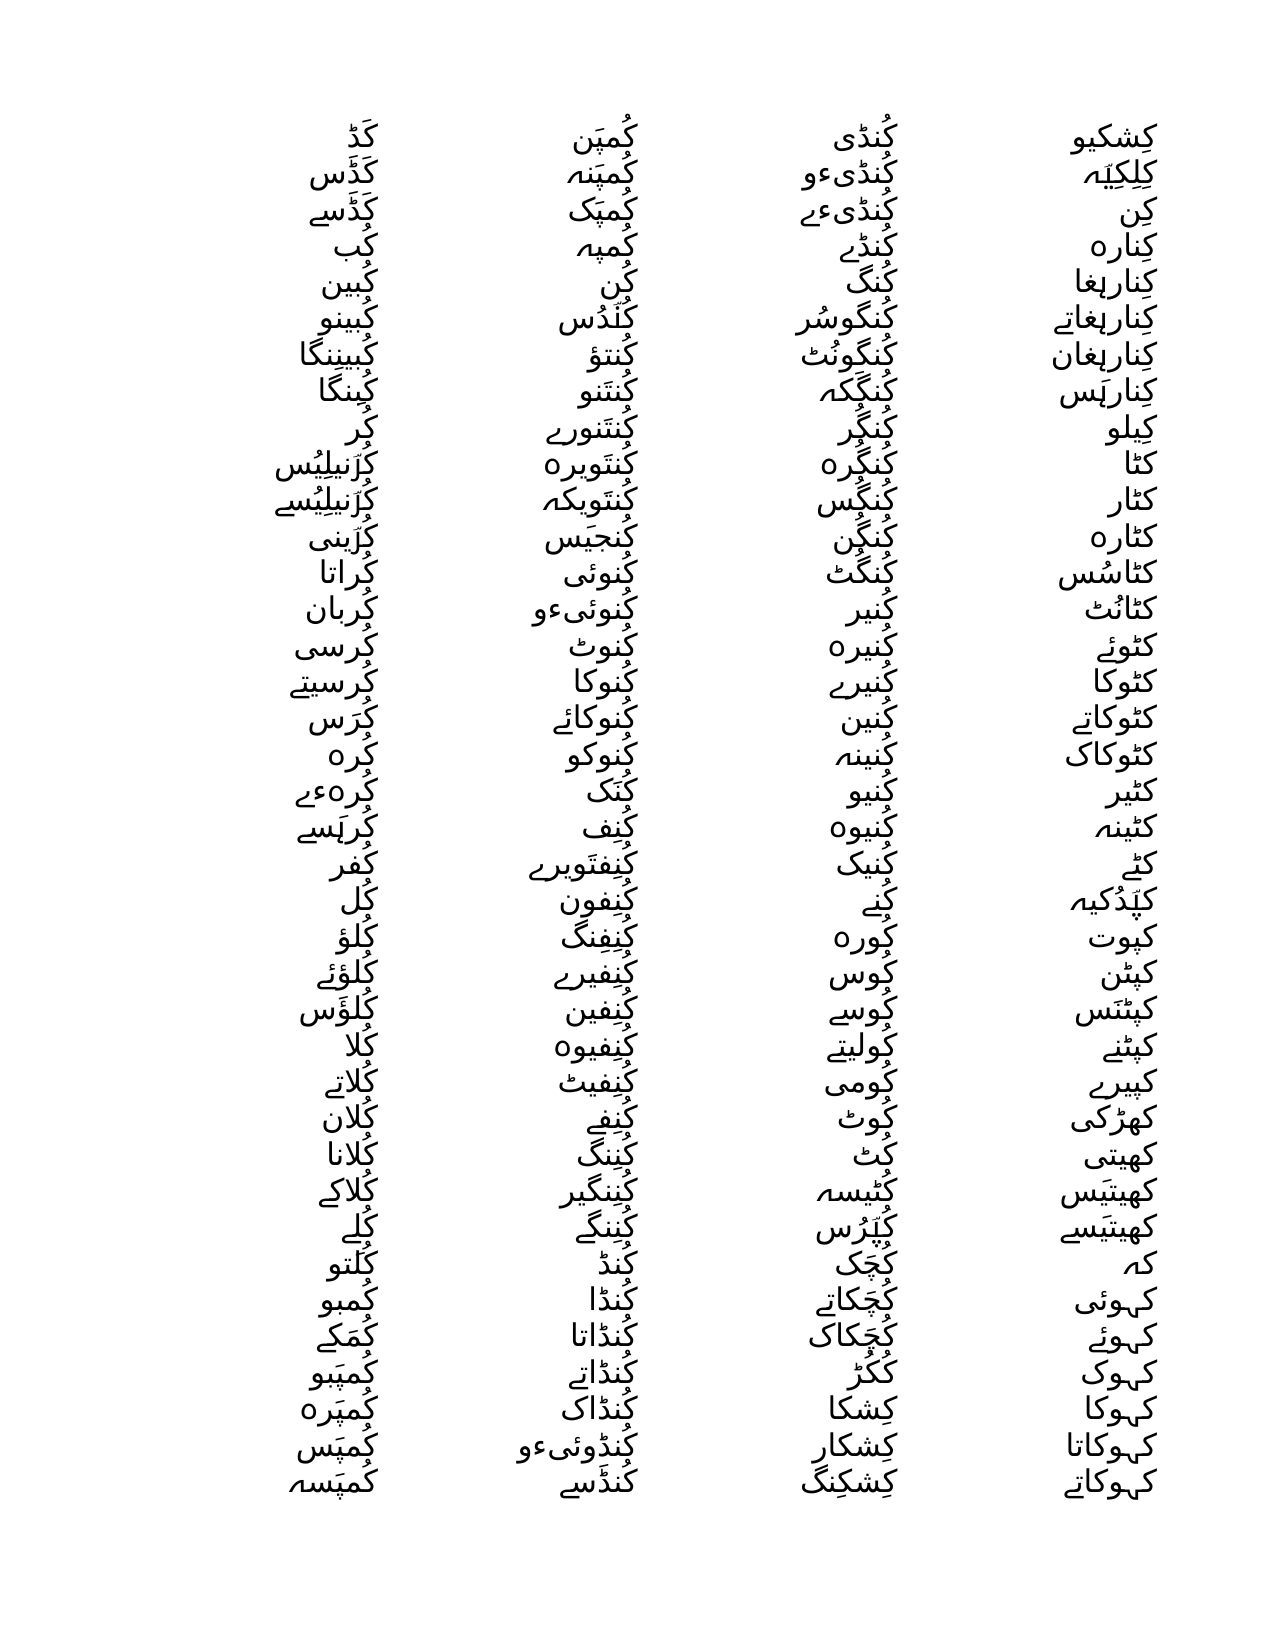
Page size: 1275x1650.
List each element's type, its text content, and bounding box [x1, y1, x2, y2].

text کُنِفے [378, 1100, 637, 1136]
text کٹوکاتے [897, 700, 1157, 736]
text کٹینہ [897, 809, 1157, 845]
text کھڑکی [897, 1100, 1157, 1136]
text کَڈَس [118, 154, 378, 191]
text کھیتی​َس [897, 1172, 1157, 1209]
text کُنڈاتے [378, 1354, 637, 1391]
text کُنتَویکہ [378, 482, 637, 518]
text کُربان [118, 591, 378, 627]
text کہوئے [897, 1318, 1157, 1354]
text کٹیر [897, 772, 1157, 809]
text کُرؔنیلِیُسے [118, 482, 378, 518]
text کُنؔدُس [378, 300, 637, 336]
text کُنوکائے [378, 700, 637, 736]
text کُن [378, 263, 637, 300]
text کٹوئے [897, 627, 1157, 663]
text کُنِف [378, 809, 637, 845]
text کٹانُٹ [897, 591, 1157, 627]
text کُنگوسُر [637, 300, 897, 336]
text کُنگُر [637, 409, 897, 445]
text کُنینہ [637, 736, 897, 772]
text کُمپَنہ [378, 154, 637, 191]
text کُنڈَسے [378, 1463, 637, 1499]
text کُنگ [637, 263, 897, 300]
text کُمپَرہ [118, 1391, 378, 1427]
text کُنگَکہ [637, 373, 897, 409]
text کُنجی​َس [378, 518, 637, 554]
text کِنارہ​غا [897, 263, 1157, 300]
text کِشکار [637, 1427, 897, 1463]
text کٹاسُس [897, 554, 1157, 591]
text کُرؔنیلِیُس [118, 445, 378, 482]
text کِیلو [897, 409, 1157, 445]
text کہوکا [897, 1391, 1157, 1427]
text کُمپَن [378, 118, 637, 154]
text کپوت [897, 918, 1157, 954]
text کُنِفین [378, 991, 637, 1027]
text کُنیرہ [637, 627, 897, 663]
text کُنیو [637, 772, 897, 809]
text کِشکیو [897, 118, 1157, 154]
text کُنِفِنگ [378, 918, 637, 954]
text کُنگُرہ [637, 445, 897, 482]
text کُنڈ [378, 1245, 637, 1281]
text کُٹیسہ [637, 1172, 897, 1209]
text کِنارہ​غان [897, 336, 1157, 373]
text کُنتَویرہ [378, 445, 637, 482]
text کُمپَبو [118, 1354, 378, 1391]
text کھیتی​َسے [897, 1209, 1157, 1245]
text کُرہ​َسے [118, 809, 378, 845]
text کُوس [637, 954, 897, 991]
text کُرہ​ءے [118, 772, 378, 809]
text کُنوکا [378, 663, 637, 700]
text کُنِفیٹ [378, 1063, 637, 1100]
text کُمَکے [118, 1318, 378, 1354]
text کِلِکِیؔہ [897, 154, 1157, 191]
text کُمپَس [118, 1427, 378, 1463]
text کُنڈی [637, 118, 897, 154]
text کِشکا [637, 1391, 897, 1427]
text کُنڈوئی​ءو [378, 1427, 637, 1463]
text کٹے [897, 845, 1157, 882]
text کُنڈے [637, 227, 897, 263]
text کُنِنگیر [378, 1172, 637, 1209]
text کٹا [897, 445, 1157, 482]
text کُرؔینی [118, 518, 378, 554]
text کُپؔرُس [637, 1209, 897, 1245]
text کُبین [118, 263, 378, 300]
text کِن [897, 191, 1157, 227]
text کٹوکا [897, 663, 1157, 700]
text کُنِفتَویرے [378, 845, 637, 882]
text کٹوکاک [897, 736, 1157, 772]
text کُنوئی​ءو [378, 591, 637, 627]
text کُرَس [118, 700, 378, 736]
text کُلاکے [118, 1172, 378, 1209]
text کُنڈاک [378, 1391, 637, 1427]
text کُولی​تے [637, 1027, 897, 1063]
text کُومی [637, 1063, 897, 1100]
text کُنوئی [378, 554, 637, 591]
text کُنگونُٹ [637, 336, 897, 373]
text کُلؤ [118, 918, 378, 954]
text کہوئی [897, 1281, 1157, 1318]
text کُوسے [637, 991, 897, 1027]
text کُنِفون [378, 882, 637, 918]
text کُنے [637, 882, 897, 918]
text کُلؤئے [118, 954, 378, 991]
text کُچَک [637, 1245, 897, 1281]
text کُنوٹ [378, 627, 637, 663]
text کُنِنگے [378, 1209, 637, 1245]
text کُمپَسہ [118, 1463, 378, 1499]
text کُنیرے [637, 663, 897, 700]
text کُنوکو [378, 736, 637, 772]
text کُلاتے [118, 1063, 378, 1100]
text کپؔدُکیہ [897, 882, 1157, 918]
text کُرسی​تے [118, 663, 378, 700]
text کہوک [897, 1354, 1157, 1391]
text کُفر [118, 845, 378, 882]
text کُلا [118, 1027, 378, 1063]
text کُنَک [378, 772, 637, 809]
text کُوٹ [637, 1100, 897, 1136]
text کُنِفیرے [378, 954, 637, 991]
text کَڈ [118, 118, 378, 154]
text کُنین [637, 700, 897, 736]
text کُمپہ [378, 227, 637, 263]
text کُنڈی​ءے [637, 191, 897, 227]
text کُنیک [637, 845, 897, 882]
text کُکُڑ [637, 1354, 897, 1391]
text کھیتی [897, 1136, 1157, 1172]
text کہوکاتا [897, 1427, 1157, 1463]
text کُورہ [637, 918, 897, 954]
text کٹارہ [897, 518, 1157, 554]
text کُنتَنو [378, 373, 637, 409]
text کُنگُس [637, 482, 897, 518]
text کہ [897, 1245, 1157, 1281]
text کُنیر [637, 591, 897, 627]
text کِنارہ​غاتے [897, 300, 1157, 336]
text کُرسی [118, 627, 378, 663]
text کَڈَسے [118, 191, 378, 227]
text کپٹنَس [897, 991, 1157, 1027]
text کُرہ [118, 736, 378, 772]
text کُنگُٹ [637, 554, 897, 591]
text کِنارہ [897, 227, 1157, 263]
text کُنگُن [637, 518, 897, 554]
text کُچَکاتے [637, 1281, 897, 1318]
text کُر [118, 409, 378, 445]
text کُنتَنورے [378, 409, 637, 445]
text کُب [118, 227, 378, 263]
text کُل [118, 882, 378, 918]
text کِشکِنگ [637, 1463, 897, 1499]
text کُنتؤ [378, 336, 637, 373]
text کپٹنے [897, 1027, 1157, 1063]
text کٹار [897, 482, 1157, 518]
text کُبینِنگا [118, 336, 378, 373]
text کُمبو [118, 1281, 378, 1318]
text کُنڈی​ءو [637, 154, 897, 191]
text کپیرے [897, 1063, 1157, 1100]
text کہوکاتے [897, 1463, 1157, 1499]
text کُلان [118, 1100, 378, 1136]
text کُل​َتو [118, 1245, 378, 1281]
text کُمپَک [378, 191, 637, 227]
text کُچَکاک [637, 1318, 897, 1354]
text کُنِفیوہ [378, 1027, 637, 1063]
text کُلے [118, 1209, 378, 1245]
text کِنارہ​َس [897, 373, 1157, 409]
text کُب​ِنگا [118, 373, 378, 409]
text کُنِنگ [378, 1136, 637, 1172]
text کُٹ [637, 1136, 897, 1172]
text کُراتا [118, 554, 378, 591]
text کُلؤَس [118, 991, 378, 1027]
text کُلانا [118, 1136, 378, 1172]
text کُنڈاتا [378, 1318, 637, 1354]
text کُنڈا [378, 1281, 637, 1318]
text کپٹن [897, 954, 1157, 991]
text کُنیوہ [637, 809, 897, 845]
text کُبینو [118, 300, 378, 336]
